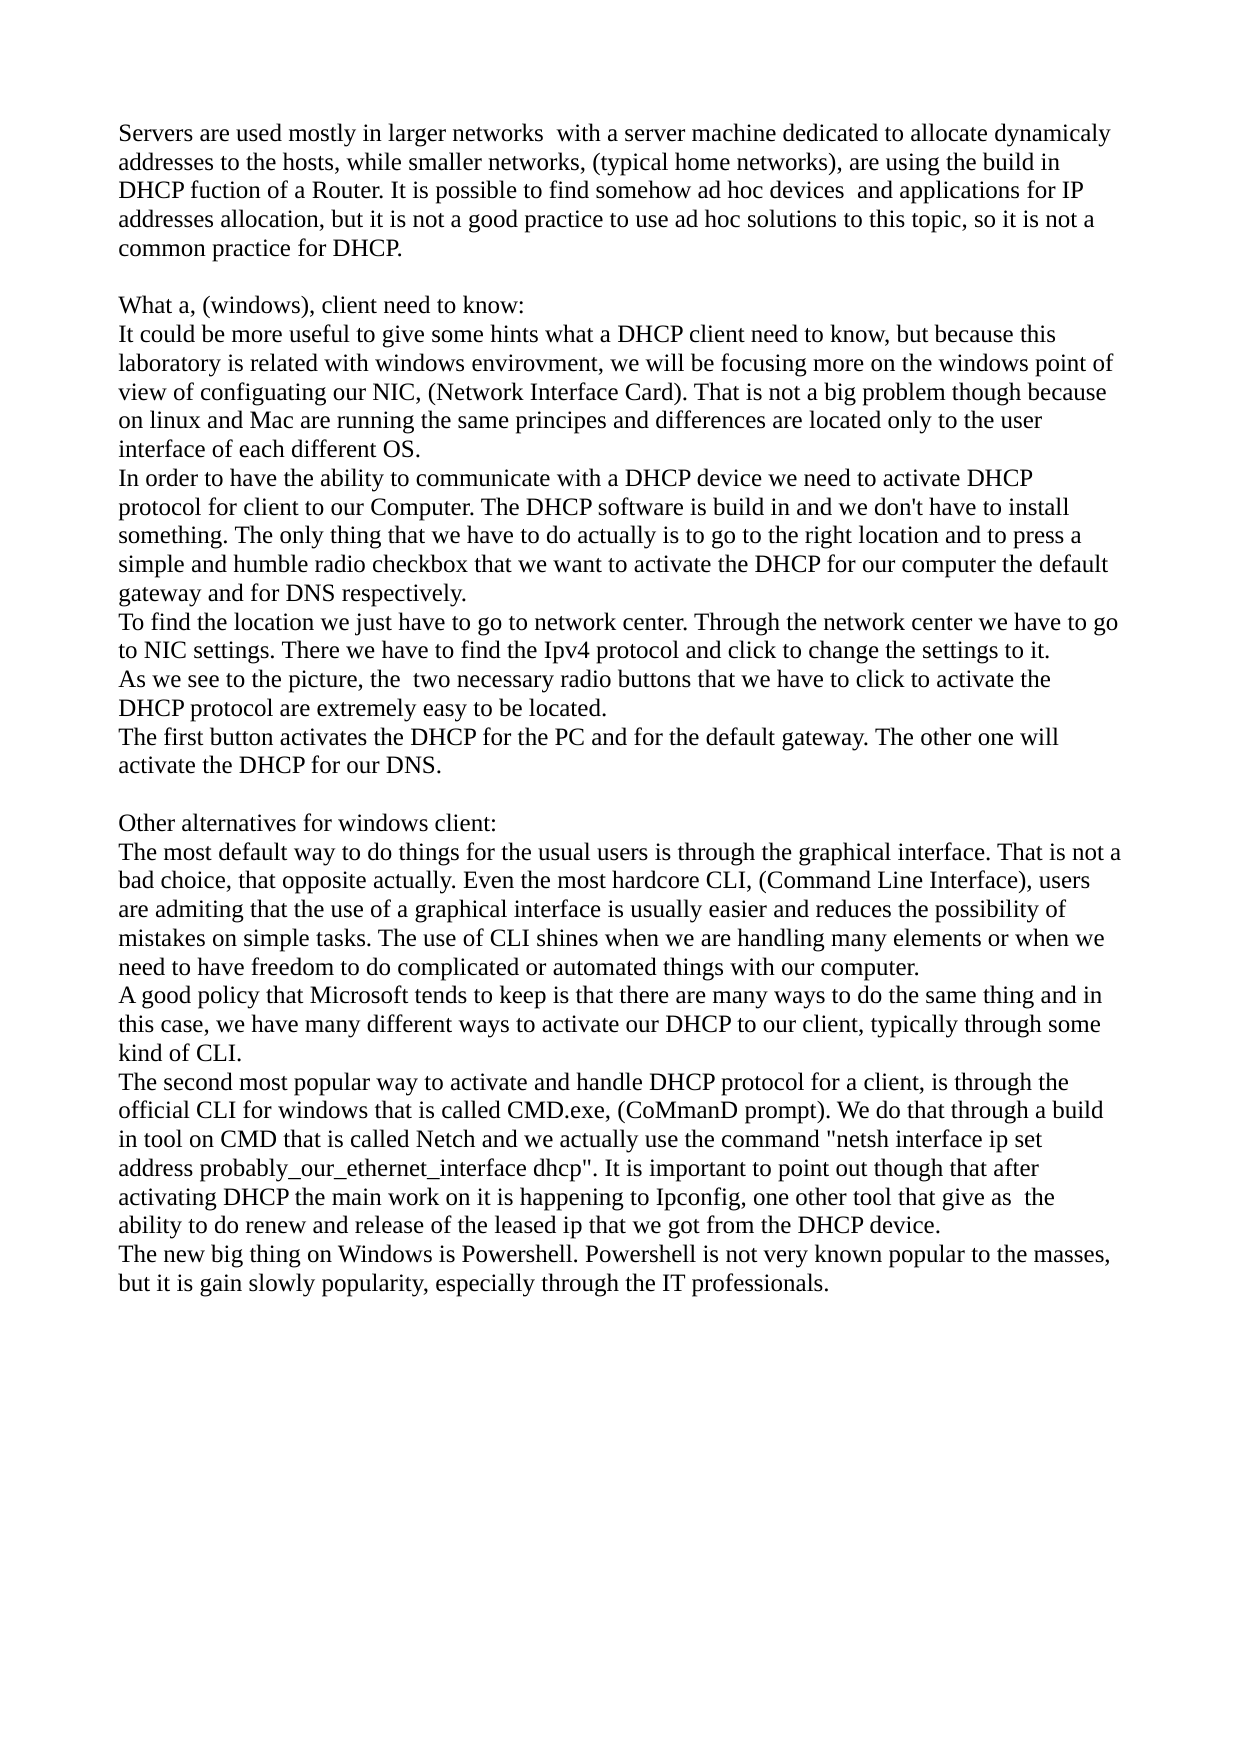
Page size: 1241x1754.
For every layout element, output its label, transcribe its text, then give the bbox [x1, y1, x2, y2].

text In order to have the ability to communicate with a DHCP device we need to activate DHCP protocol for client to our Computer. The DHCP software is build in and we don't have to install something. The only thing that we have to do actually is to go to the right location and to press a simple and humble radio checkbox that we want to activate the DHCP for our computer the default gateway and for DNS respectively. [118, 463, 1122, 607]
text The most default way to do things for the usual users is through the graphical interface. That is not a bad choice, that opposite actually. Even the most hardcore CLI, (Command Line Interface), users are admiting that the use of a graphical interface is usually easier and reduces the possibility of mistakes on simple tasks. The use of CLI shines when we are handling many elements or when we need to have freedom to do complicated or automated things with our computer. [118, 837, 1122, 981]
text What a, (windows), client need to know: [118, 291, 1122, 319]
text Servers are used mostly in larger networks with a server machine dedicated to allocate dynamicaly addresses to the hosts, while smaller networks, (typical home networks), are using the build in DHCP fuction of a Router. It is possible to find somehow ad hoc devices and applications for IP addresses allocation, but it is not a good practice to use ad hoc solutions to this topic, so it is not a common practice for DHCP. [118, 118, 1122, 262]
text Other alternatives for windows client: [118, 808, 1122, 837]
text The new big thing on Windows is Powershell. Powershell is not very known popular to the masses, but it is gain slowly popularity, especially through the IT professionals. [118, 1239, 1122, 1297]
text It could be more useful to give some hints what a DHCP client need to know, but because this laboratory is related with windows envirovment, we will be focusing more on the windows point of view of configuating our NIC, (Network Interface Card). That is not a big problem though because on linux and Mac are running the same principes and differences are located only to the user interface of each different OS. [118, 319, 1122, 463]
text To find the location we just have to go to network center. Through the network center we have to go to NIC settings. There we have to find the Ipv4 protocol and click to change the settings to it. [118, 607, 1122, 664]
text As we see to the picture, the two necessary radio buttons that we have to click to activate the DHCP protocol are extremely easy to be located. The first button activates the DHCP for the PC and for the default gateway. The other one will activate the DHCP for our DNS. [118, 664, 1122, 779]
text A good policy that Microsoft tends to keep is that there are many ways to do the same thing and in this case, we have many different ways to activate our DHCP to our client, typically through some kind of CLI. The second most popular way to activate and handle DHCP protocol for a client, is through the official CLI for windows that is called CMD.exe, (CoMmanD prompt). We do that through a build in tool on CMD that is called Netch and we actually use the command "netsh interface ip set address probably_our_ethernet_interface dhcp". It is important to point out though that after activating DHCP the main work on it is happening to Ipconfig, one other tool that give as the ability to do renew and release of the leased ip that we got from the DHCP device. [118, 981, 1122, 1239]
